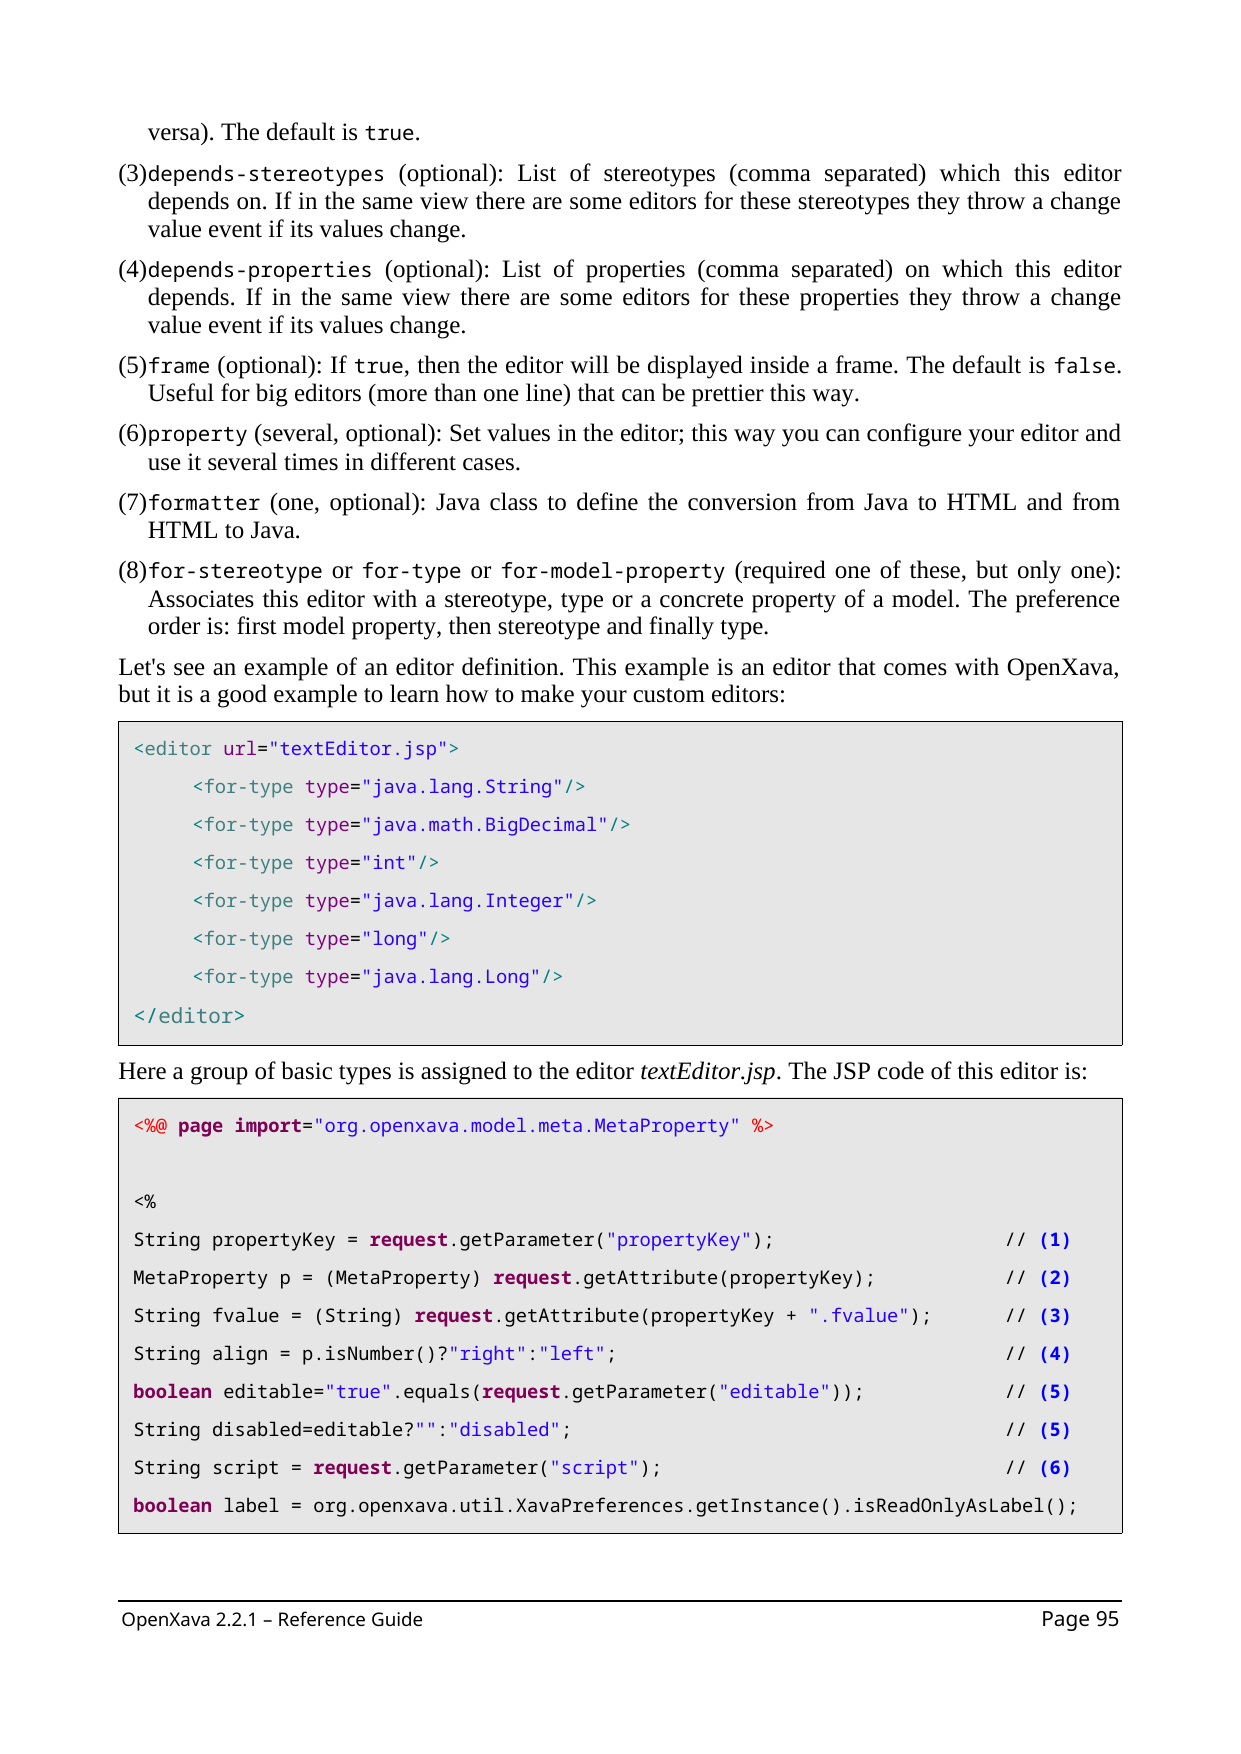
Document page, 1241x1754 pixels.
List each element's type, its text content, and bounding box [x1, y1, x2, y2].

text String script = request.getParameter("script"); // (6) [119, 1439, 1122, 1478]
text <for-type type="java.math.BigDecimal"/> [119, 797, 1122, 834]
text MetaProperty p = (MetaProperty) request.getAttribute(propertyKey); // (2) [119, 1249, 1122, 1287]
text boolean editable="true".equals(request.getParameter("editable")); // (5) [119, 1363, 1122, 1402]
list versa). The default is true. [118, 118, 1122, 146]
text <for-type type="java.lang.String"/> [119, 758, 1122, 797]
list depends-stereotypes (optional): List of stereotypes (comma separated) which this editor depends on. If in the same view there are some editors for these stereotypes they throw a change value event if its values change. [118, 159, 1122, 242]
list frame (optional): If true, then the editor will be displayed inside a frame. The default is false. Useful for big editors (more than one line) that can be prettier this way. [118, 351, 1122, 407]
text boolean label = org.openxava.util.XavaPreferences.getInstance().isReadOnlyAsLabel(); [119, 1478, 1122, 1533]
text <editor url="textEditor.jsp"> [119, 722, 1122, 758]
text <for-type type="long"/> [119, 911, 1122, 949]
text </editor> [119, 987, 1122, 1045]
text String fvalue = (String) request.getAttribute(propertyKey + ".fvalue"); // (3) [119, 1287, 1122, 1326]
text <%@ page import="org.openxava.model.meta.MetaProperty" %> [119, 1099, 1122, 1135]
text <for-type type="int"/> [119, 834, 1122, 873]
text <for-type type="java.lang.Long"/> [119, 949, 1122, 987]
text Here a group of basic types is assigned to the editor textEditor.jsp. The JSP code of this editor is: [118, 1057, 1122, 1085]
list formatter (one, optional): Java class to define the conversion from Java to HTML and from HTML to Java. [118, 488, 1122, 544]
list for-stereotype or for-type or for-model-property (required one of these, but only one): Associates this editor with a stereotype, type or a concrete property of a model. The preference order is: first model property, then stereotype and finally type. [118, 556, 1122, 640]
text String align = p.isNumber()?"right":"left"; // (4) [119, 1326, 1122, 1363]
list property (several, optional): Set values in the editor; this way you can configure your editor and use it several times in different cases. [118, 419, 1122, 476]
text String propertyKey = request.getParameter("propertyKey"); // (1) [119, 1211, 1122, 1249]
text <for-type type="java.lang.Integer"/> [119, 873, 1122, 911]
text Let's see an example of an editor definition. This example is an editor that comes with OpenXava, but it is a good example to learn how to make your custom editors: [118, 653, 1122, 708]
text String disabled=editable?"":"disabled"; // (5) [119, 1402, 1122, 1439]
text <% [119, 1173, 1122, 1211]
list depends-properties (optional): List of properties (comma separated) on which this editor depends. If in the same view there are some editors for these properties they throw a change value event if its values change. [118, 255, 1122, 339]
